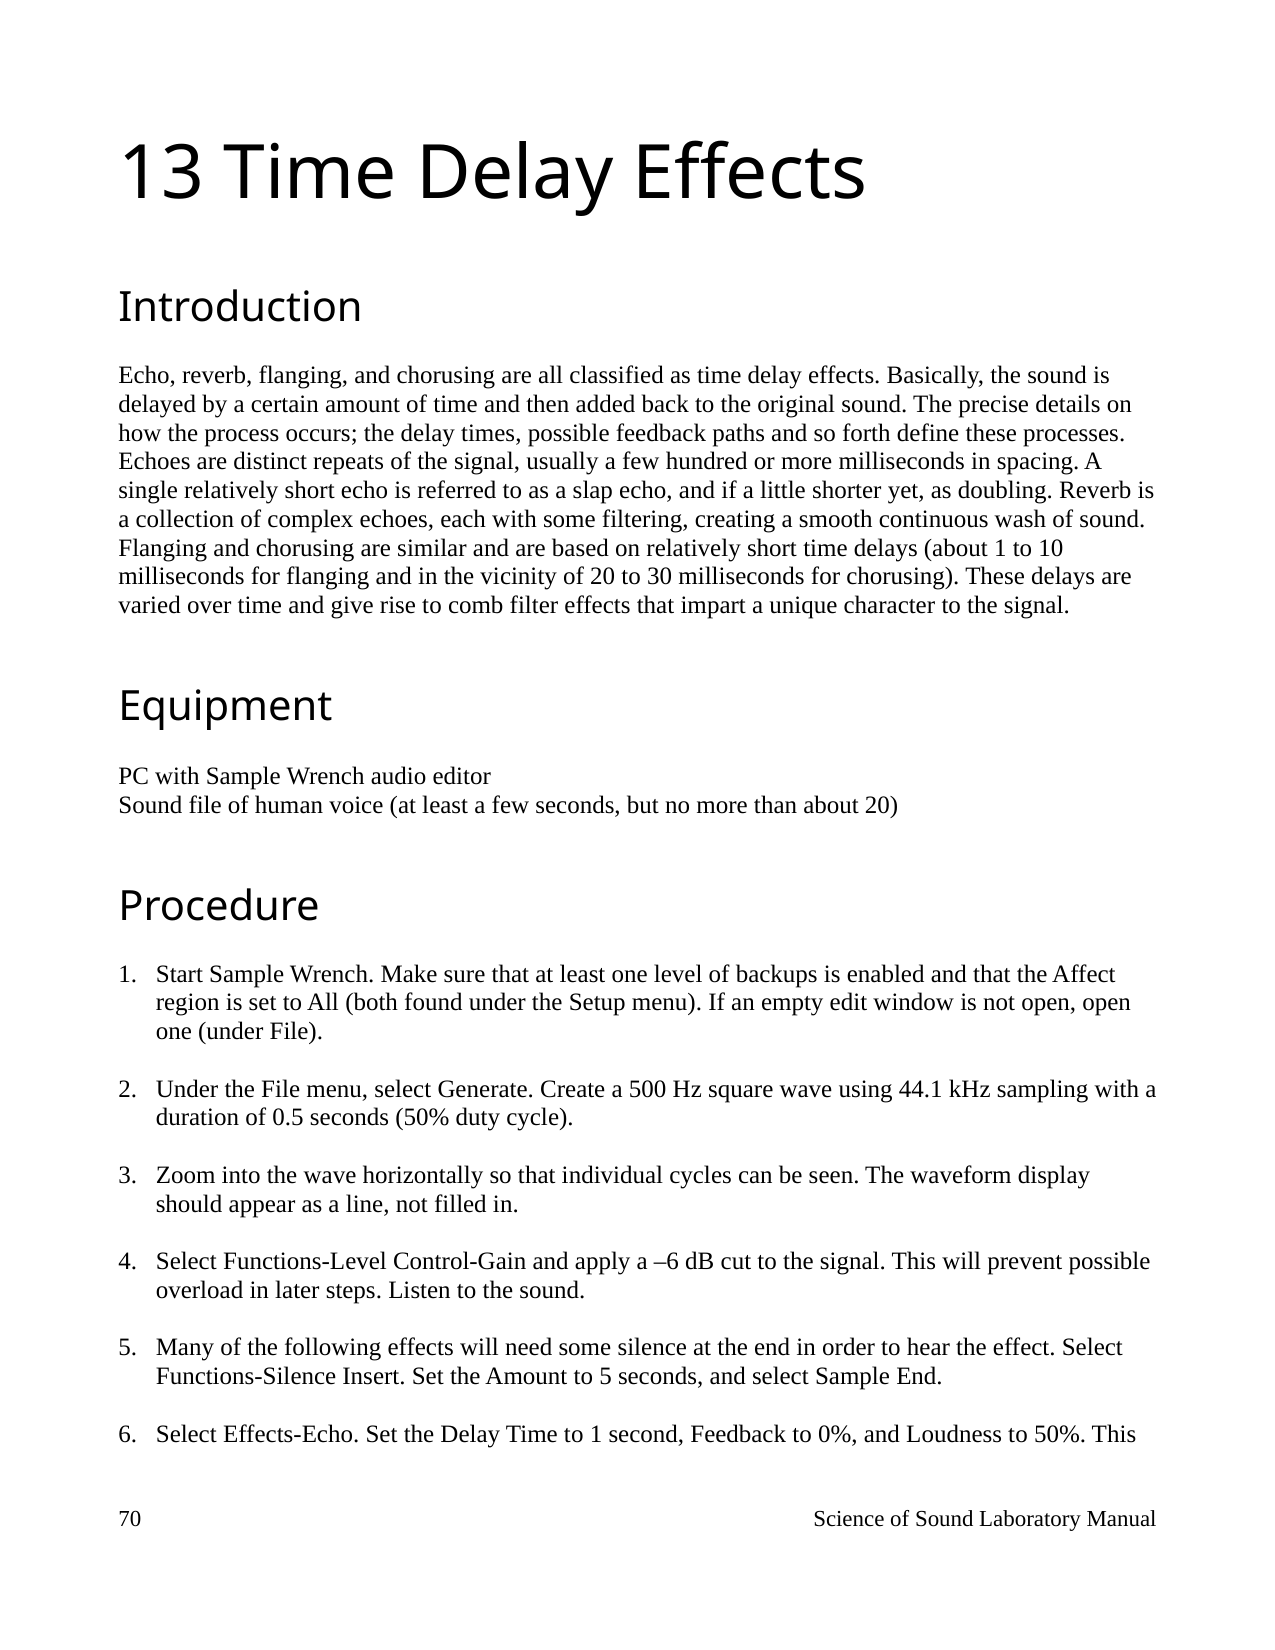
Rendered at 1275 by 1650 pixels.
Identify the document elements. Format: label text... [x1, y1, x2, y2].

list Select Effects-Echo. Set the Delay Time to 1 second, Feedback to 0%, and Loudness to 50%. This [118, 1419, 1157, 1447]
text Sound file of human voice (at least a few seconds, but no more than about 20) [118, 790, 1157, 819]
list Start Sample Wrench. Make sure that at least one level of backups is enabled and that the Affect region is set to All (both found under the Setup menu). If an empty edit window is not open, open one (under File). [118, 959, 1157, 1045]
text PC with Sample Wrench audio editor [118, 761, 1157, 790]
list Many of the following effects will need some silence at the end in order to hear the effect. Select Functions-Silence Insert. Set the Amount to 5 seconds, and select Sample End. [118, 1332, 1157, 1390]
list Zoom into the wave horizontally so that individual cycles can be seen. The waveform display should appear as a line, not filled in. [118, 1160, 1157, 1217]
text Echo, reverb, flanging, and chorusing are all classified as time delay effects. Basically, the sound is delayed by a certain amount of time and then added back to the original sound. The precise details on how the process occurs; the delay times, possible feedback paths and so forth define these processes. Echoes are distinct repeats of the signal, usually a few hundred or more milliseconds in spacing. A single relatively short echo is referred to as a slap echo, and if a little shorter yet, as doubling. Reverb is a collection of complex echoes, each with some filtering, creating a smooth continuous wash of sound. Flanging and chorusing are similar and are based on relatively short time delays (about 1 to 10 milliseconds for flanging and in the vicinity of 20 to 30 milliseconds for chorusing). These delays are varied over time and give rise to comb filter effects that impart a unique character to the signal. [118, 360, 1157, 619]
subtitle 13 Time Delay Effects [118, 118, 1157, 220]
subtitle Equipment [118, 676, 1157, 732]
list Select Functions-Level Control-Gain and apply a –6 dB cut to the signal. This will prevent possible overload in later steps. Listen to the sound. [118, 1246, 1157, 1304]
list Under the File menu, select Generate. Create a 500 Hz square wave using 44.1 kHz sampling with a duration of 0.5 seconds (50% duty cycle). [118, 1074, 1157, 1131]
subtitle Procedure [118, 876, 1157, 932]
subtitle Introduction [118, 277, 1157, 334]
